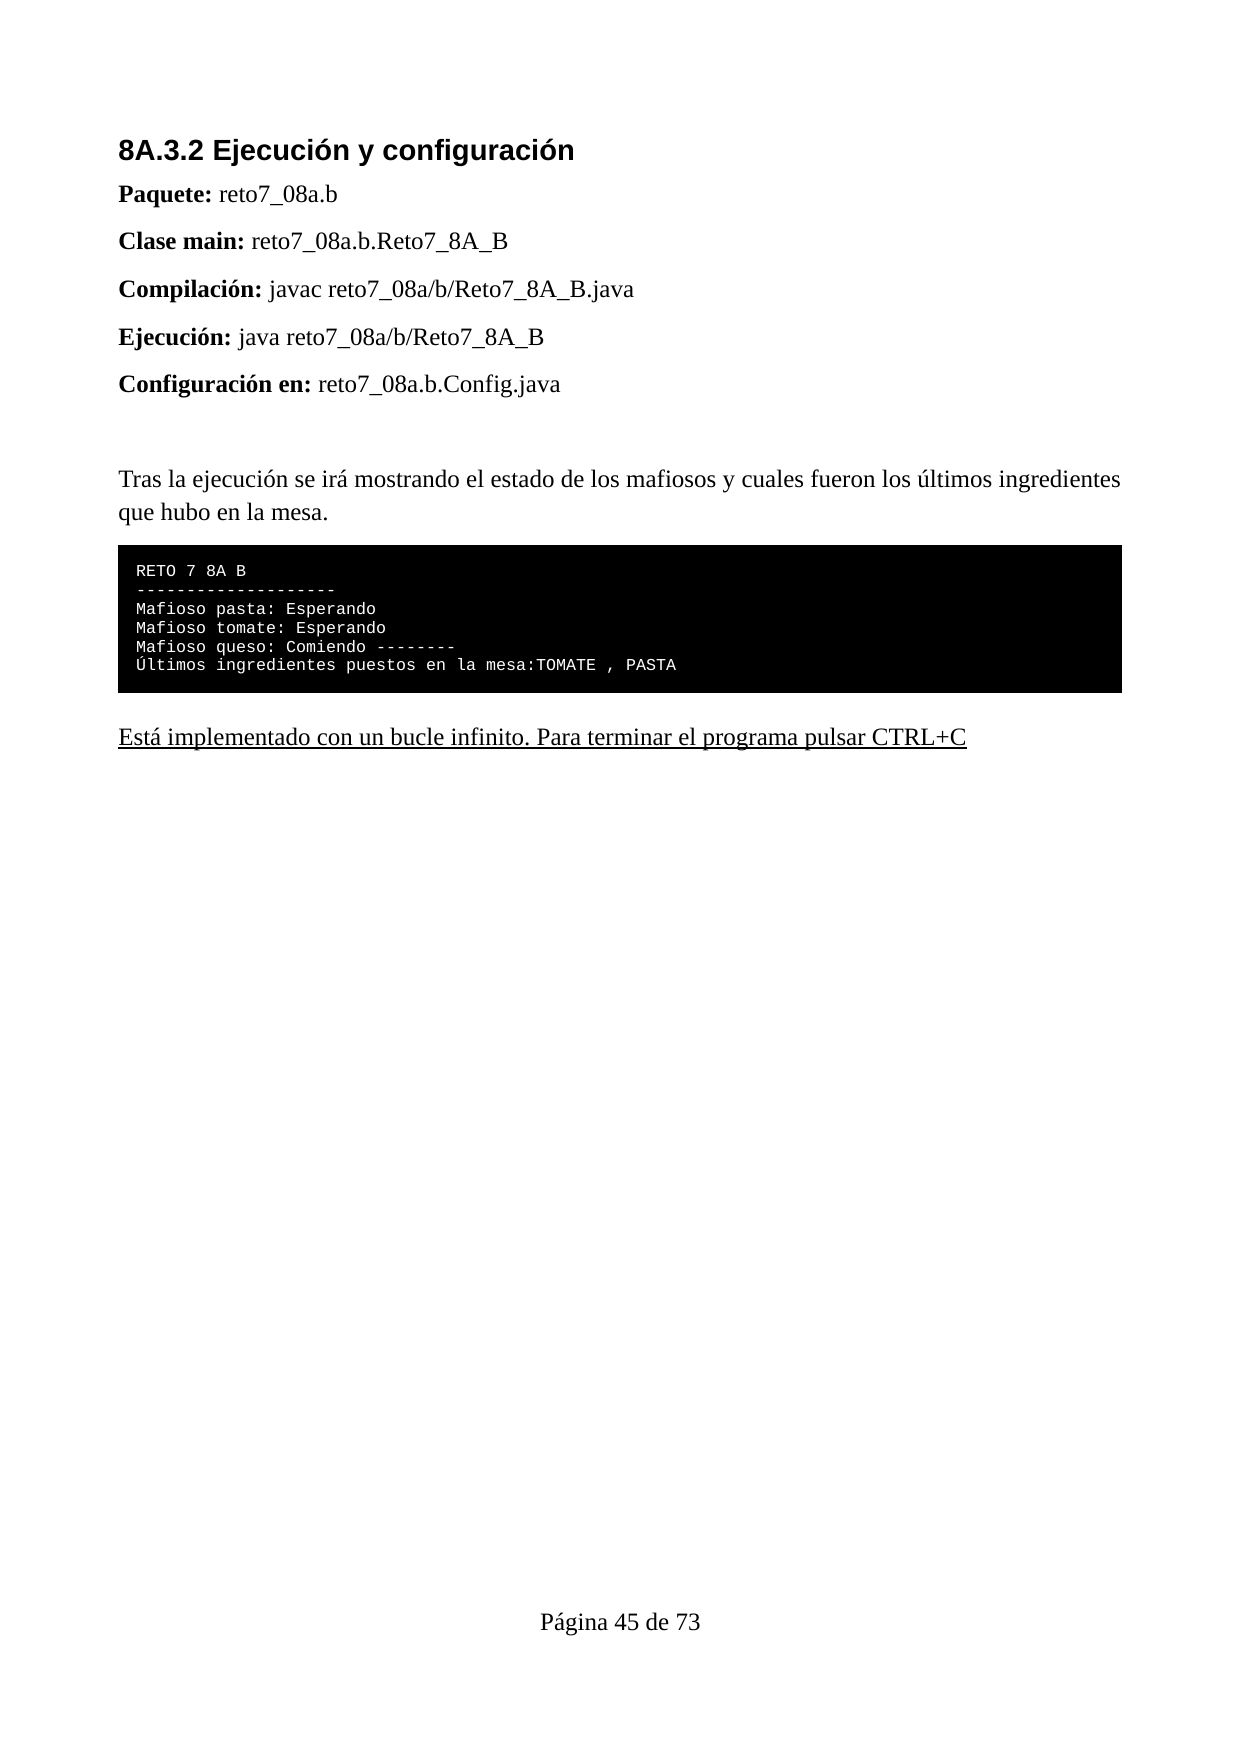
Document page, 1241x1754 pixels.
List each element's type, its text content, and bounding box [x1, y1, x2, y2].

text Tras la ejecución se irá mostrando el estado de los mafiosos y cuales fueron los últimos ingredientes que hubo en la mesa. [118, 464, 1122, 526]
text Está implementado con un bucle infinito. Para terminar el programa pulsar CTRL+C [118, 722, 1122, 751]
text Paquete: reto7_08a.b [118, 179, 1122, 207]
text Últimos ingredientes puestos en la mesa:TOMATE , PASTA [118, 657, 1122, 693]
text Ejecución: java reto7_08a/b/Reto7_8A_B [118, 322, 1122, 350]
text Mafioso pasta: Esperando [118, 600, 1122, 619]
text RETO 7 8A B [118, 545, 1122, 582]
text Clase main: reto7_08a.b.Reto7_8A_B [118, 226, 1122, 255]
subtitle 8A.3.2 Ejecución y configuración [118, 133, 1122, 166]
text Mafioso queso: Comiendo -------- [118, 638, 1122, 657]
text Mafioso tomate: Esperando [118, 619, 1122, 638]
text Compilación: javac reto7_08a/b/Reto7_8A_B.java [118, 274, 1122, 303]
text -------------------- [118, 582, 1122, 600]
text Configuración en: reto7_08a.b.Config.java [118, 369, 1122, 398]
